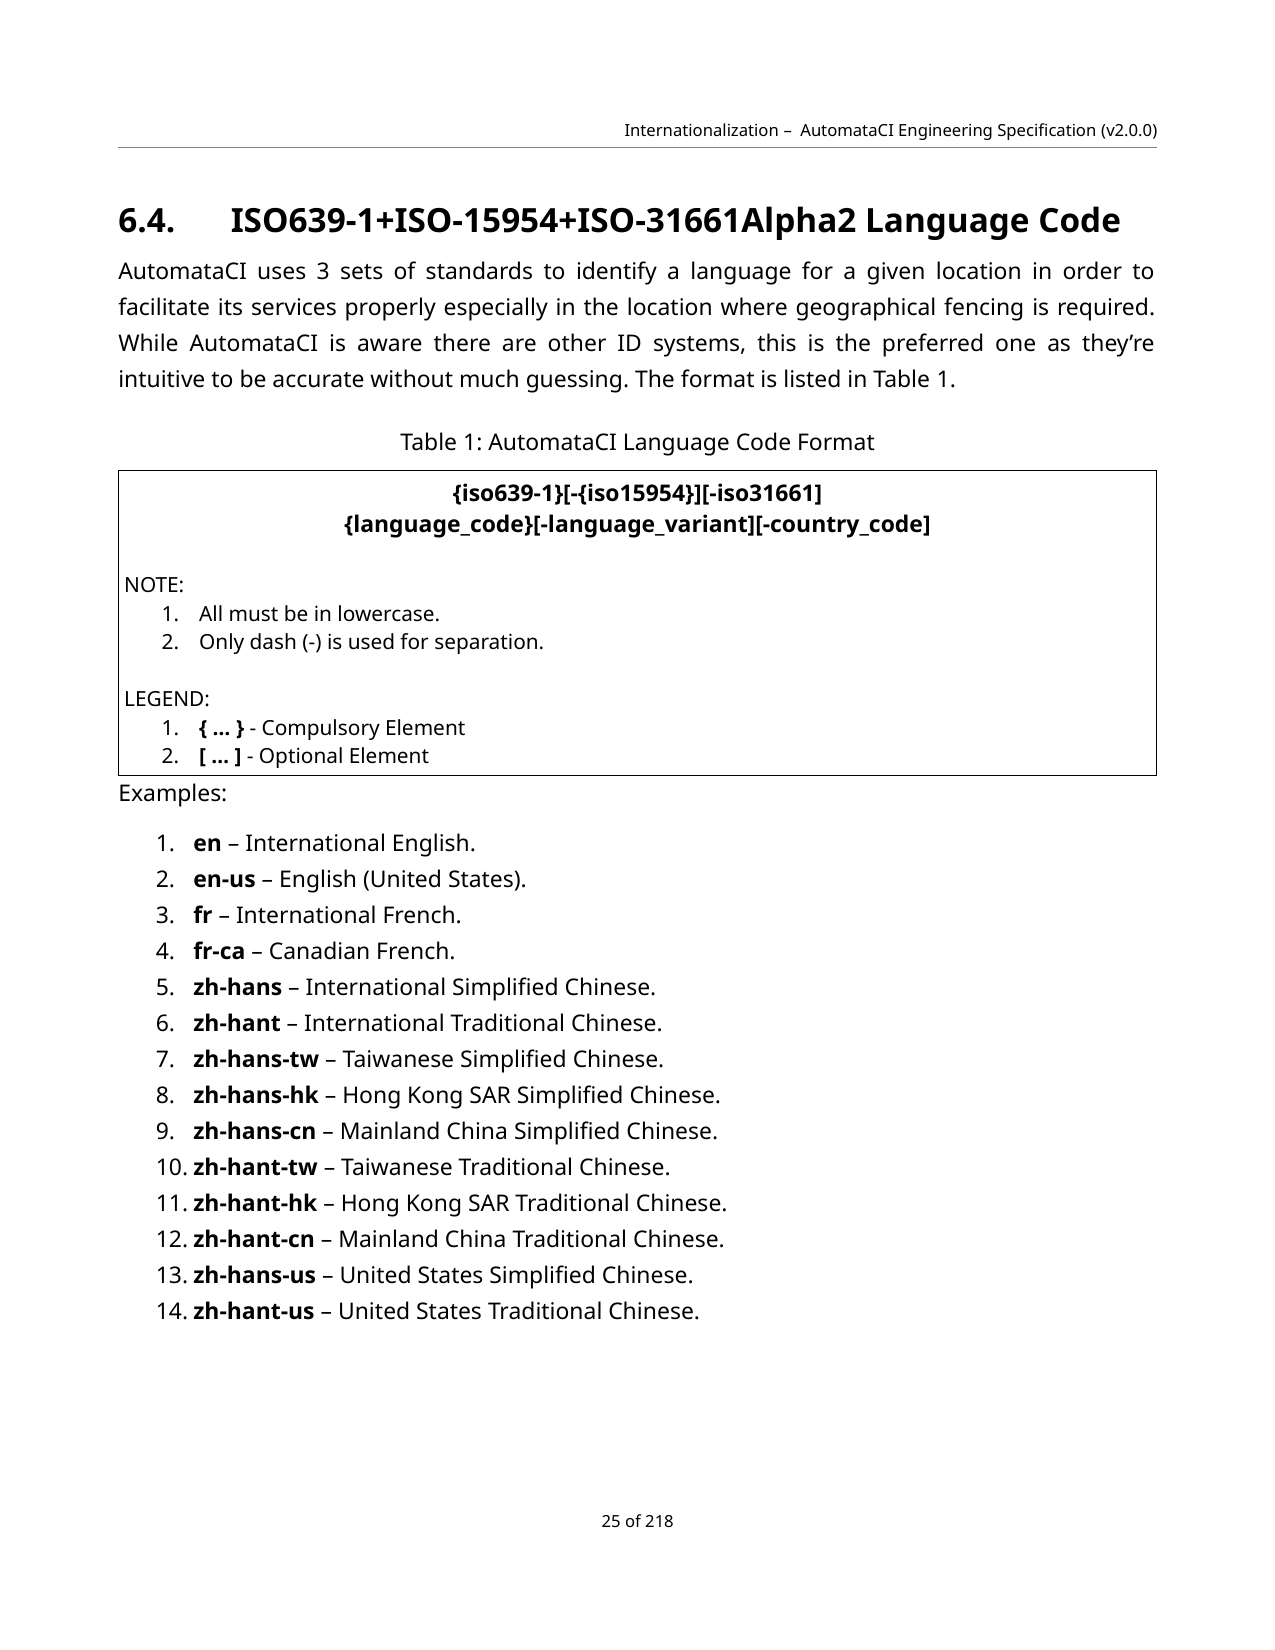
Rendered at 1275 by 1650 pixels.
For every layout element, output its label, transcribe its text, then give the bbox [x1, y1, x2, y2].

list fr – International French. [156, 899, 1157, 931]
list zh-hant-tw – Taiwanese Traditional Chinese. [156, 1151, 1157, 1182]
subtitle ISO639-1+ISO-15954+ISO-31661Alpha2 Language Code [118, 197, 1157, 243]
list en – International English. [156, 827, 1157, 859]
list fr-ca – Canadian French. [156, 935, 1157, 966]
text Examples: [118, 776, 1157, 808]
text AutomataCI uses 3 sets of standards to identify a language for a given location in order to facilitate its services properly especially in the location where geographical fencing is required. While AutomataCI is aware there are other ID systems, this is the preferred one as they’re intuitive to be accurate without much guessing. The format is listed in Table 1. [118, 255, 1157, 394]
list zh-hant-us – United States Traditional Chinese. [156, 1294, 1157, 1326]
table_header {iso639-1}[-{iso15954}][-iso31661] {language_code}[-language_variant][-country_code] NOTE: All must be in lowercase. Only dash (-) is used for separation. LEGEND: { … } - Compulsory Element [ … ] - Optional Element [119, 471, 1156, 775]
list zh-hant-cn – Mainland China Traditional Chinese. [156, 1223, 1157, 1254]
list zh-hans-cn – Mainland China Simplified Chinese. [156, 1115, 1157, 1146]
list zh-hans-tw – Taiwanese Simplified Chinese. [156, 1043, 1157, 1074]
list zh-hans-us – United States Simplified Chinese. [156, 1259, 1157, 1290]
list zh-hant – International Traditional Chinese. [156, 1007, 1157, 1038]
text Table 1: AutomataCI Language Code Format [118, 426, 1157, 458]
list zh-hant-hk – Hong Kong SAR Traditional Chinese. [156, 1187, 1157, 1218]
list zh-hans-hk – Hong Kong SAR Simplified Chinese. [156, 1079, 1157, 1110]
list zh-hans – International Simplified Chinese. [156, 971, 1157, 1002]
list en-us – English (United States). [156, 863, 1157, 894]
